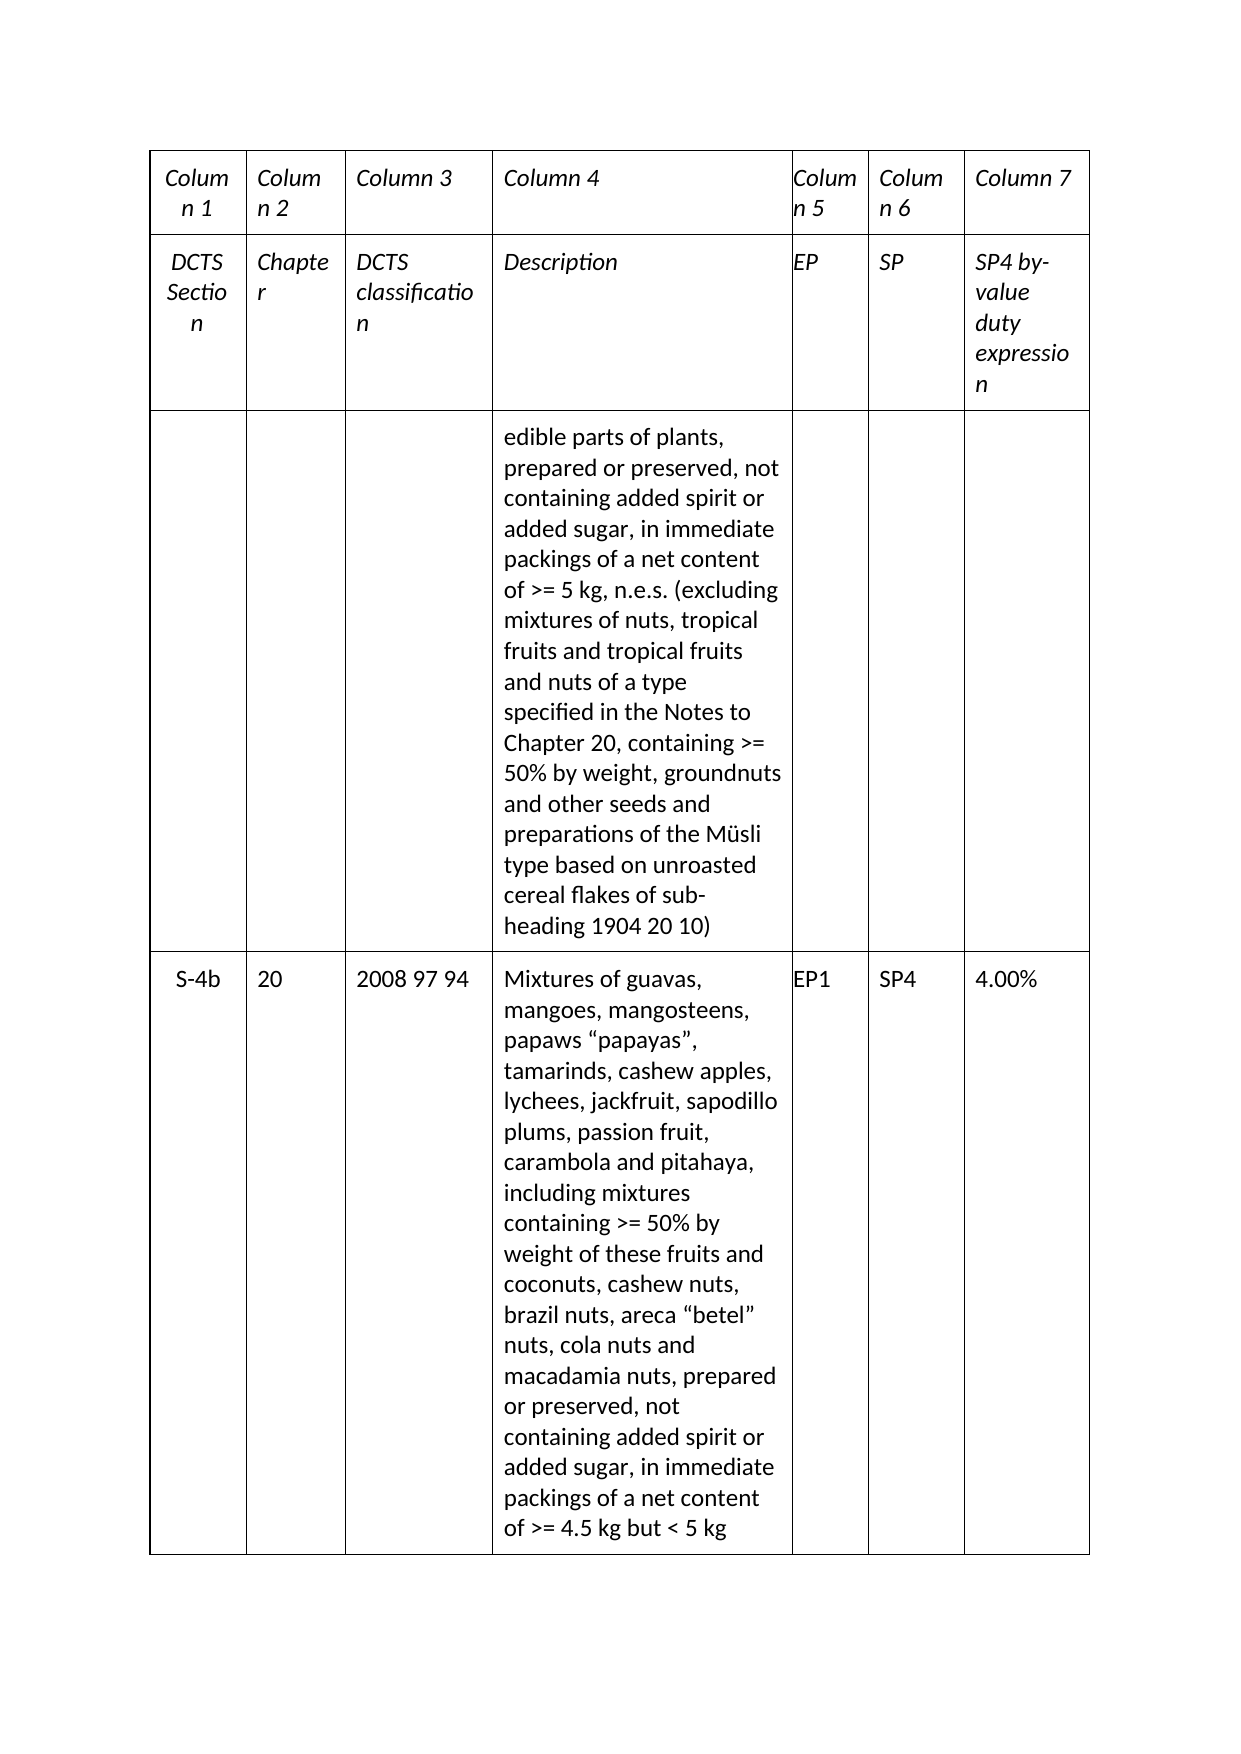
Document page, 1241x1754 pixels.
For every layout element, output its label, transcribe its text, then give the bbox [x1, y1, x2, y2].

table_cell SP4 [869, 952, 964, 1554]
table_cell [151, 411, 246, 951]
table_header Column 5 [793, 151, 868, 234]
table_cell DCTS classification [346, 235, 492, 409]
table_cell Mixtures of guavas, mangoes, mangosteens, papaws “papayas”, tamarinds, cashew apples, lychees, jackfruit, sapodillo plums, passion fruit, carambola and pitahaya, including mixtures containing >= 50% by weight of these fruits and coconuts, cashew nuts, brazil nuts, areca “betel” nuts, cola nuts and macadamia nuts, prepared or preserved, not containing added spirit or added sugar, in immediate packings of a net content of >= 4.5 kg but < 5 kg [493, 952, 792, 1554]
table_cell edible parts of plants, prepared or preserved, not containing added spirit or added sugar, in immediate packings of a net content of >= 5 kg, n.e.s. (excluding mixtures of nuts, tropical fruits and tropical fruits and nuts of a type specified in the Notes to Chapter 20, containing >= 50% by weight, groundnuts and other seeds and preparations of the Müsli type based on unroasted cereal flakes of sub-heading 1904 20 10) [493, 411, 792, 951]
table_cell DCTS Section [151, 235, 246, 409]
table_cell [869, 411, 964, 951]
table_cell [965, 411, 1089, 951]
table_cell Description [493, 235, 792, 409]
table_cell [346, 411, 492, 951]
table_cell 2008 97 94 [346, 952, 492, 1554]
table_cell 4.00% [965, 952, 1089, 1554]
table_cell SP [869, 235, 964, 409]
table_cell Chapter [247, 235, 345, 409]
table_header Column 2 [247, 151, 345, 234]
table_cell [247, 411, 345, 951]
table_header Column 3 [346, 151, 492, 234]
table_cell S-4b [151, 952, 246, 1554]
table_header Column 1 [151, 151, 246, 234]
table_header Column 7 [965, 151, 1089, 234]
table_cell 20 [247, 952, 345, 1554]
table_cell EP1 [793, 952, 868, 1554]
table_header Column 6 [869, 151, 964, 234]
table_cell EP [793, 235, 868, 409]
table_cell SP4 by-value duty expression [965, 235, 1089, 409]
table_cell [793, 411, 868, 951]
table_header Column 4 [493, 151, 792, 234]
